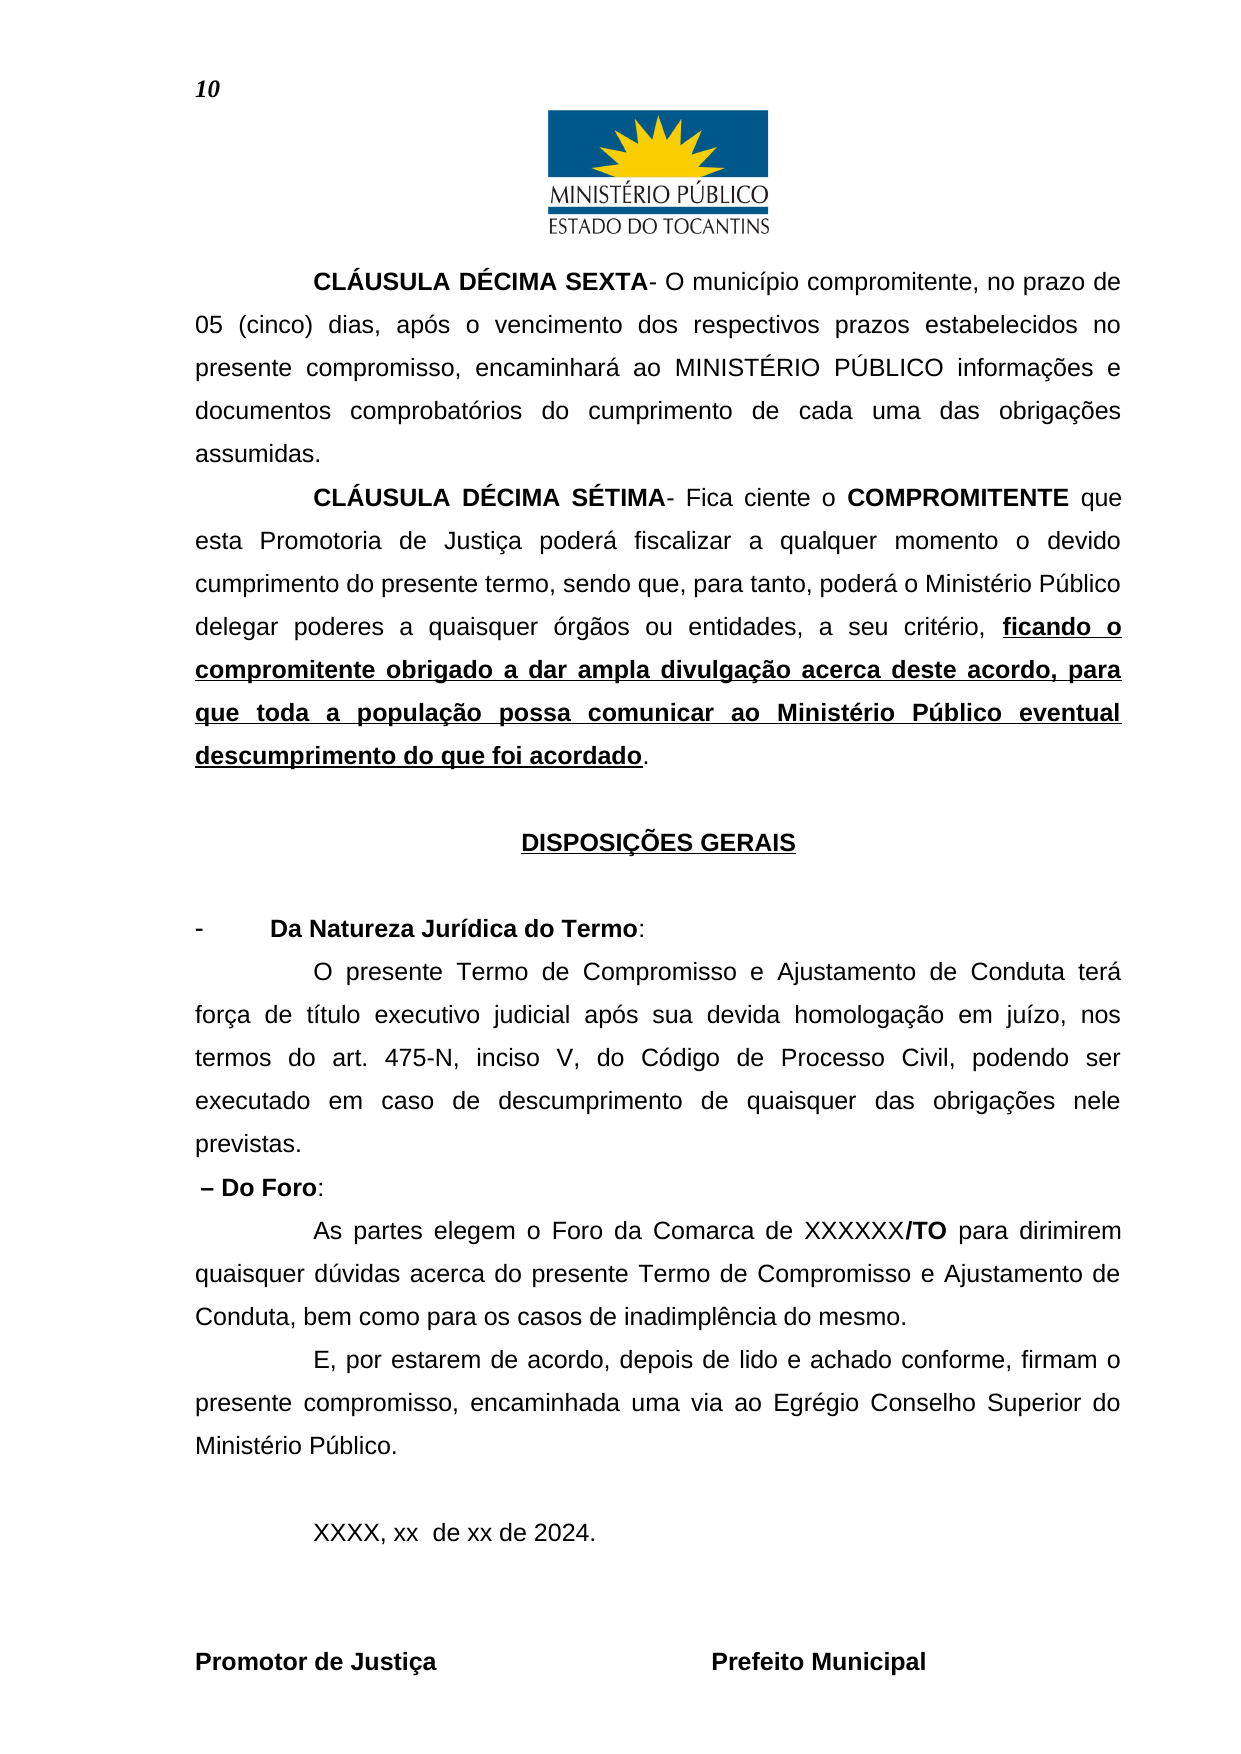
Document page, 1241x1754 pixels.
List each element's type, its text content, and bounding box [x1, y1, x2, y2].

text descumprimento do que foi acordado. [195, 724, 1122, 770]
text DISPOSIÇÕES GERAIS [195, 827, 1122, 856]
text Promotor de Justiça Prefeito Municipal [195, 1647, 1122, 1676]
picture [548, 110, 769, 234]
list Da Natureza Jurídica do Termo: [195, 914, 1122, 943]
text CLÁUSULA DÉCIMA SEXTA- O município compromitente, no prazo de 05 (cinco) dias, após o vencimento dos respectivos prazos estabelecidos no presente compromisso, encaminhará ao MINISTÉRIO PÚBLICO informações e documentos comprobatórios do cumprimento de cada uma das obrigações assumidas. [195, 267, 1122, 468]
text E, por estarem de acordo, depois de lido e achado conforme, firmam o presente compromisso, encaminhada uma via ao Egrégio Conselho Superior do Ministério Público. [195, 1345, 1122, 1460]
text CLÁUSULA DÉCIMA SÉTIMA- Fica ciente o COMPROMITENTE que esta Promotoria de Justiça poderá fiscalizar a qualquer momento o devido cumprimento do presente termo, sendo que, para tanto, poderá o Ministério Público delegar poderes a quaisquer órgãos ou entidades, a seu critério, ficando o compromitente obrigado a dar ampla divulgação acerca deste acordo, para [195, 482, 1122, 680]
text XXXX, xx de xx de 2024. [195, 1518, 1122, 1546]
text que toda a população possa comunicar ao Ministério Público eventual [195, 681, 1122, 723]
text – Do Foro: [193, 1173, 1122, 1201]
text As partes elegem o Foro da Comarca de XXXXXX/TO para dirimirem quaisquer dúvidas acerca do presente Termo de Compromisso e Ajustamento de Conduta, bem como para os casos de inadimplência do mesmo. [195, 1216, 1122, 1331]
text O presente Termo de Compromisso e Ajustamento de Conduta terá força de título executivo judicial após sua devida homologação em juízo, nos termos do art. 475-N, inciso V, do Código de Processo Civil, podendo ser executado em caso de descumprimento de quaisquer das obrigações nele previstas. [195, 957, 1122, 1158]
